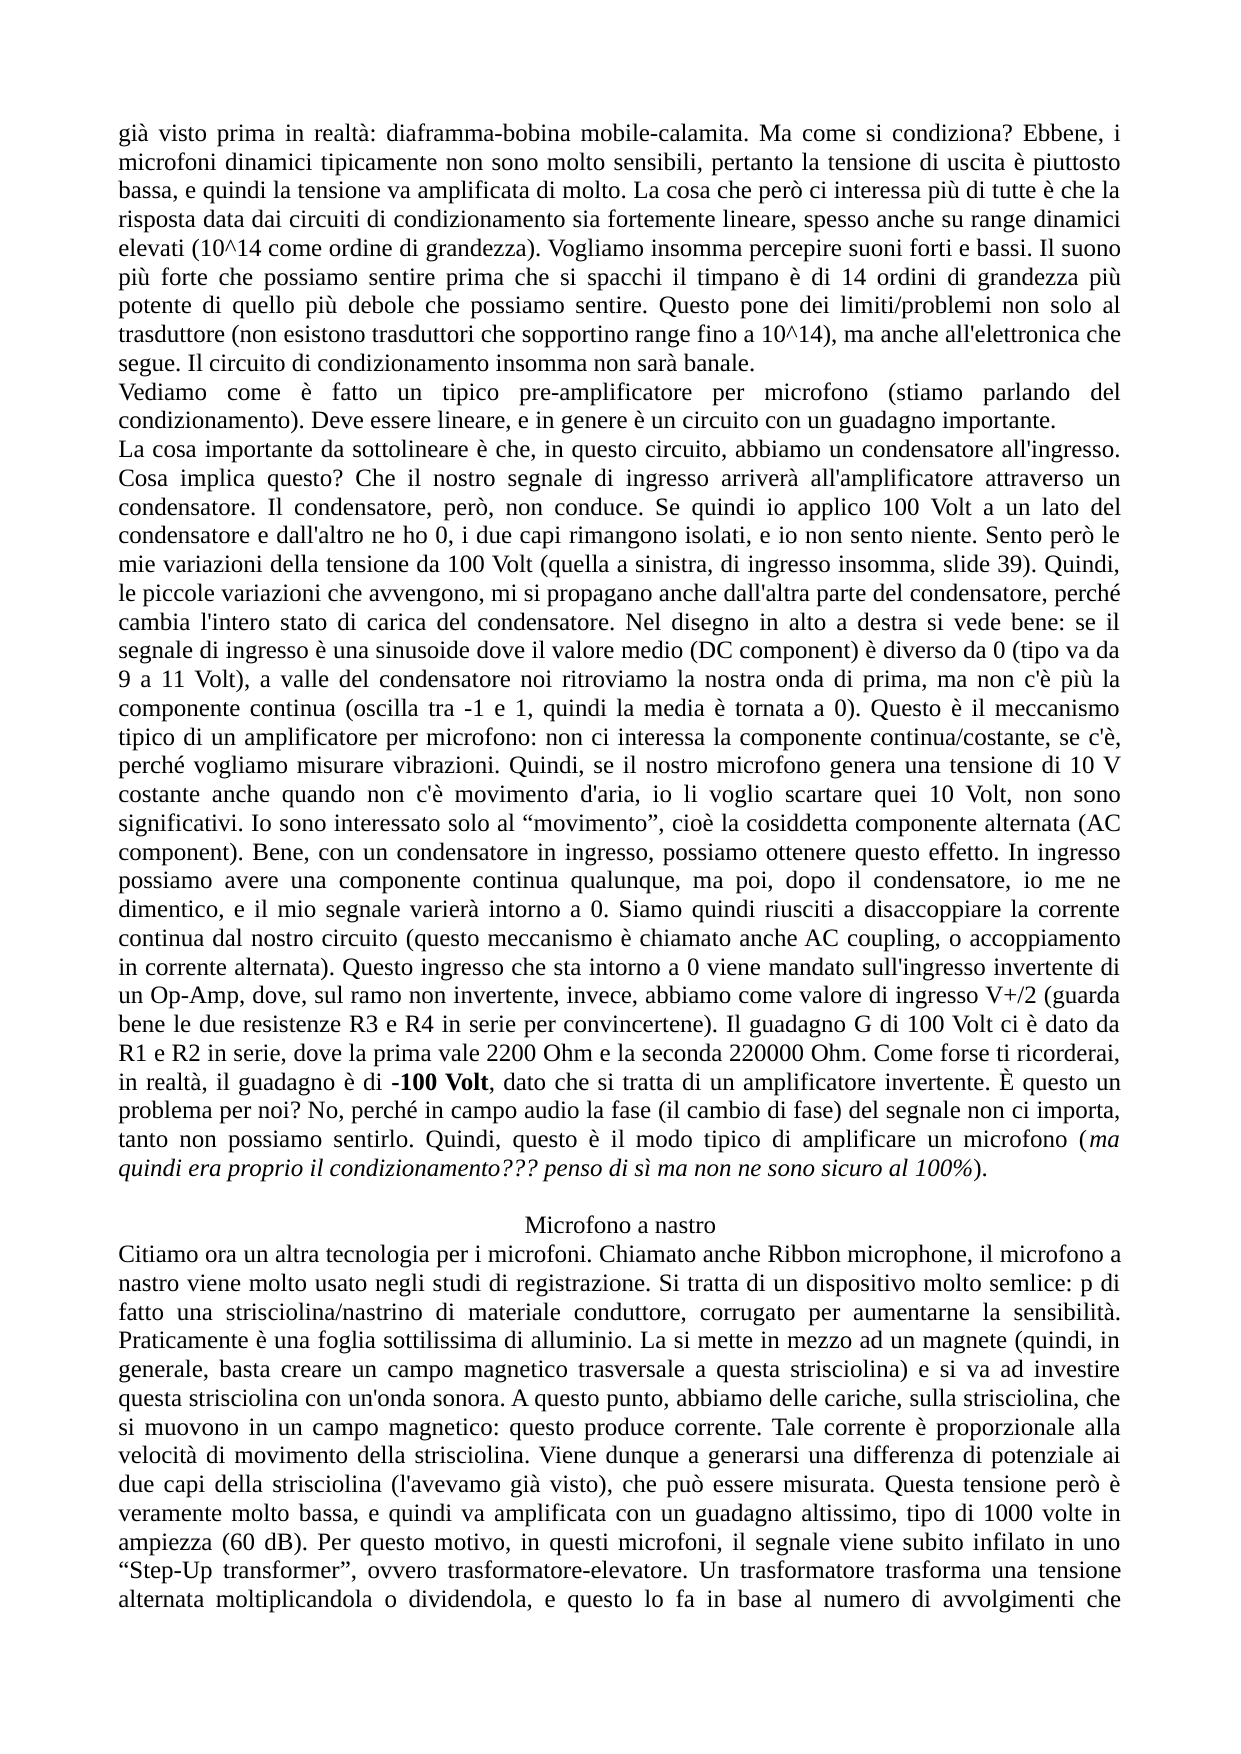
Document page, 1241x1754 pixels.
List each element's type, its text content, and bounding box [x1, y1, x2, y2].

text La cosa importante da sottolineare è che, in questo circuito, abbiamo un condensatore all'ingresso. Cosa implica questo? Che il nostro segnale di ingresso arriverà all'amplificatore attraverso un condensatore. Il condensatore, però, non conduce. Se quindi io applico 100 Volt a un lato del condensatore e dall'altro ne ho 0, i due capi rimangono isolati, e io non sento niente. Sento però le mie variazioni della tensione da 100 Volt (quella a sinistra, di ingresso insomma, slide 39). Quindi, le piccole variazioni che avvengono, mi si propagano anche dall'altra parte del condensatore, perché cambia l'intero stato di carica del condensatore. Nel disegno in alto a destra si vede bene: se il segnale di ingresso è una sinusoide dove il valore medio (DC component) è diverso da 0 (tipo va da 9 a 11 Volt), a valle del condensatore noi ritroviamo la nostra onda di prima, ma non c'è più la componente continua (oscilla tra -1 e 1, quindi la media è tornata a 0). Questo è il meccanismo tipico di un amplificatore per microfono: non ci interessa la componente continua/costante, se c'è, perché vogliamo misurare vibrazioni. Quindi, se il nostro microfono genera una tensione di 10 V costante anche quando non c'è movimento d'aria, io li voglio scartare quei 10 Volt, non sono significativi. Io sono interessato solo al “movimento”, cioè la cosiddetta componente alternata (AC component). Bene, con un condensatore in ingresso, possiamo ottenere questo effetto. In ingresso possiamo avere una componente continua qualunque, ma poi, dopo il condensatore, io me ne dimentico, e il mio segnale varierà intorno a 0. Siamo quindi riusciti a disaccoppiare la corrente continua dal nostro circuito (questo meccanismo è chiamato anche AC coupling, o accoppiamento in corrente alternata). Questo ingresso che sta intorno a 0 viene mandato sull'ingresso invertente di un Op-Amp, dove, sul ramo non invertente, invece, abbiamo come valore di ingresso V+/2 (guarda bene le due resistenze R3 e R4 in serie per convincertene). Il guadagno G di 100 Volt ci è dato da R1 e R2 in serie, dove la prima vale 2200 Ohm e la seconda 220000 Ohm. Come forse ti ricorderai, in realtà, il guadagno è di -100 Volt, dato che si tratta di un amplificatore invertente. È questo un problema per noi? No, perché in campo audio la fase (il cambio di fase) del segnale non ci importa, tanto non possiamo sentirlo. Quindi, questo è il modo tipico di amplificare un microfono (ma quindi era proprio il condizionamento??? penso di sì ma non ne sono sicuro al 100%). [118, 434, 1122, 1182]
text Citiamo ora un altra tecnologia per i microfoni. Chiamato anche Ribbon microphone, il microfono a nastro viene molto usato negli studi di registrazione. Si tratta di un dispositivo molto semlice: p di fatto una strisciolina/nastrino di materiale conduttore, corrugato per aumentarne la sensibilità. Praticamente è una foglia sottilissima di alluminio. La si mette in mezzo ad un magnete (quindi, in generale, basta creare un campo magnetico trasversale a questa strisciolina) e si va ad investire questa strisciolina con un'onda sonora. A questo punto, abbiamo delle cariche, sulla strisciolina, che si muovono in un campo magnetico: questo produce corrente. Tale corrente è proporzionale alla velocità di movimento della strisciolina. Viene dunque a generarsi una differenza di potenziale ai due capi della strisciolina (l'avevamo già visto), che può essere misurata. Questa tensione però è veramente molto bassa, e quindi va amplificata con un guadagno altissimo, tipo di 1000 volte in ampiezza (60 dB). Per questo motivo, in questi microfoni, il segnale viene subito infilato in uno “Step-Up transformer”, ovvero trasformatore-elevatore. Un trasformatore trasforma una tensione alternata moltiplicandola o dividendola, e questo lo fa in base al numero di avvolgimenti che [118, 1239, 1122, 1613]
text già visto prima in realtà: diaframma-bobina mobile-calamita. Ma come si condiziona? Ebbene, i microfoni dinamici tipicamente non sono molto sensibili, pertanto la tensione di uscita è piuttosto bassa, e quindi la tensione va amplificata di molto. La cosa che però ci interessa più di tutte è che la risposta data dai circuiti di condizionamento sia fortemente lineare, spesso anche su range dinamici elevati (10^14 come ordine di grandezza). Vogliamo insomma percepire suoni forti e bassi. Il suono più forte che possiamo sentire prima che si spacchi il timpano è di 14 ordini di grandezza più potente di quello più debole che possiamo sentire. Questo pone dei limiti/problemi non solo al trasduttore (non esistono trasduttori che sopportino range fino a 10^14), ma anche all'elettronica che segue. Il circuito di condizionamento insomma non sarà banale. [118, 118, 1122, 377]
text Microfono a nastro [118, 1211, 1122, 1239]
text Vediamo come è fatto un tipico pre-amplificatore per microfono (stiamo parlando del condizionamento). Deve essere lineare, e in genere è un circuito con un guadagno importante. [118, 377, 1122, 434]
